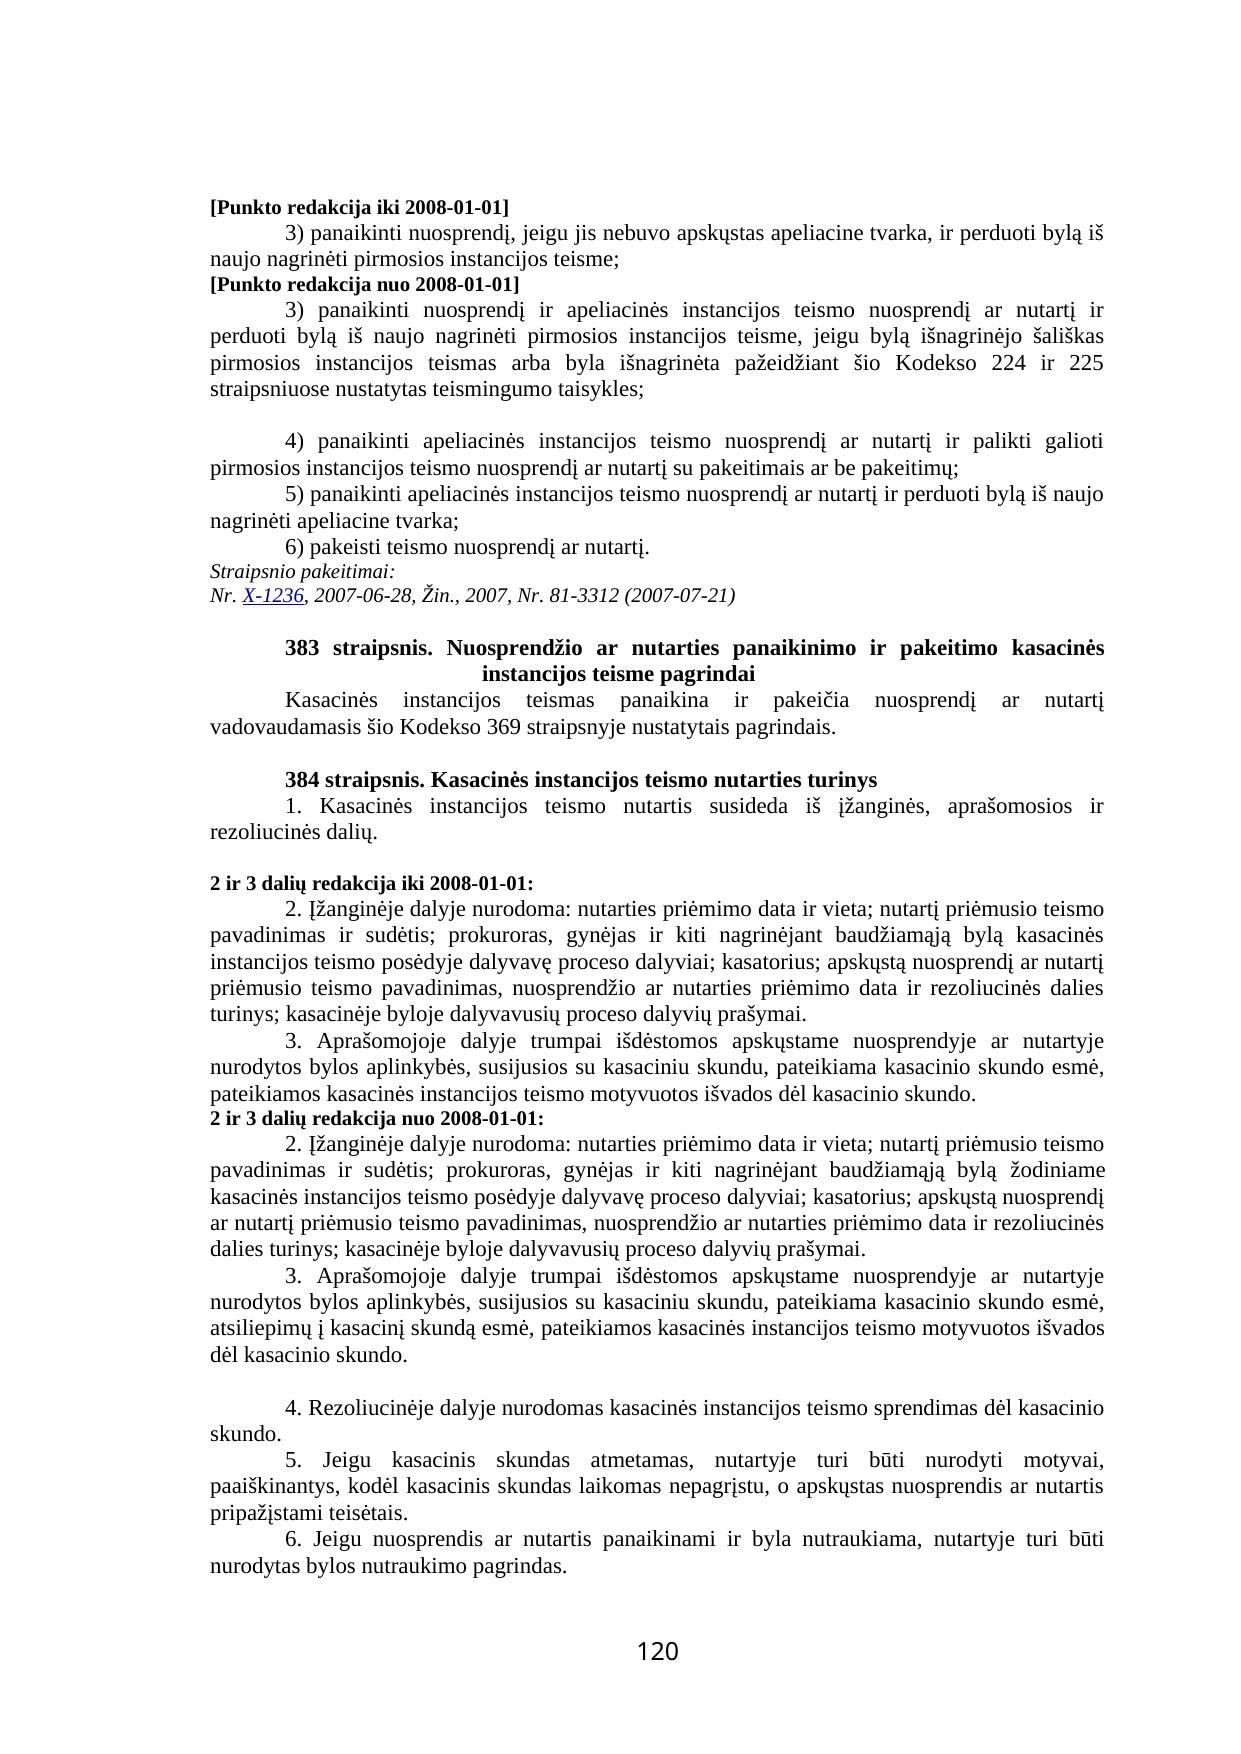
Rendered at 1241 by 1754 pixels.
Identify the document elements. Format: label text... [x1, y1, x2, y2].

text 6. Jeigu nuosprendis ar nutartis panaikinami ir byla nutraukiama, nutartyje turi būti nurodytas bylos nutraukimo pagrindas. [210, 1525, 1106, 1578]
text 1. Kasacinės instancijos teismo nutartis susideda iš įžanginės, aprašomosios ir rezoliucinės dalių. [210, 792, 1106, 845]
text 3. Aprašomojoje dalyje trumpai išdėstomos apskųstame nuosprendyje ar nutartyje nurodytos bylos aplinkybės, susijusios su kasaciniu skundu, pateikiama kasacinio skundo esmė, pateikiamos kasacinės instancijos teismo motyvuotos išvados dėl kasacinio skundo. [210, 1027, 1106, 1106]
text 2. Įžanginėje dalyje nurodoma: nutarties priėmimo data ir vieta; nutartį priėmusio teismo pavadinimas ir sudėtis; prokuroras, gynėjas ir kiti nagrinėjant baudžiamąją bylą kasacinės instancijos teismo posėdyje dalyvavę proceso dalyviai; kasatorius; apskųstą nuosprendį ar nutartį priėmusio teismo pavadinimas, nuosprendžio ar nutarties priėmimo data ir rezoliucinės dalies turinys; kasacinėje byloje dalyvavusių proceso dalyvių prašymai. [210, 895, 1106, 1027]
text 384 straipsnis. Kasacinės instancijos teismo nutarties turinys [210, 766, 1106, 792]
text 2 ir 3 dalių redakcija iki 2008-01-01: [210, 871, 1106, 895]
text Nr. X-1236, 2007-06-28, Žin., 2007, Nr. 81-3312 (2007-07-21) [210, 583, 1106, 607]
text 383 straipsnis. Nuosprendžio ar nutarties panaikinimo ir pakeitimo kasacinės instancijos teisme pagrindai [285, 634, 1106, 687]
text 2. Įžanginėje dalyje nurodoma: nutarties priėmimo data ir vieta; nutartį priėmusio teismo pavadinimas ir sudėtis; prokuroras, gynėjas ir kiti nagrinėjant baudžiamąją bylą žodiniame kasacinės instancijos teismo posėdyje dalyvavę proceso dalyviai; kasatorius; apskųstą nuosprendį ar nutartį priėmusio teismo pavadinimas, nuosprendžio ar nutarties priėmimo data ir rezoliucinės dalies turinys; kasacinėje byloje dalyvavusių proceso dalyvių prašymai. [210, 1130, 1106, 1262]
text [Punkto redakcija nuo 2008-01-01] [210, 272, 1106, 296]
text 3. Aprašomojoje dalyje trumpai išdėstomos apskųstame nuosprendyje ar nutartyje nurodytos bylos aplinkybės, susijusios su kasaciniu skundu, pateikiama kasacinio skundo esmė, atsiliepimų į kasacinį skundą esmė, pateikiamos kasacinės instancijos teismo motyvuotos išvados dėl kasacinio skundo. [210, 1262, 1106, 1367]
text 2 ir 3 dalių redakcija nuo 2008-01-01: [210, 1106, 1106, 1130]
text Kasacinės instancijos teismas panaikina ir pakeičia nuosprendį ar nutartį vadovaudamasis šio Kodekso 369 straipsnyje nustatytais pagrindais. [210, 687, 1106, 739]
text 3) panaikinti nuosprendį, jeigu jis nebuvo apskųstas apeliacine tvarka, ir perduoti bylą iš naujo nagrinėti pirmosios instancijos teisme; [210, 219, 1106, 272]
text 5) panaikinti apeliacinės instancijos teismo nuosprendį ar nutartį ir perduoti bylą iš naujo nagrinėti apeliacine tvarka; [210, 480, 1106, 533]
text [Punkto redakcija iki 2008-01-01] [210, 195, 1106, 219]
text Straipsnio pakeitimai: [210, 559, 1106, 583]
text 6) pakeisti teismo nuosprendį ar nutartį. [210, 533, 1106, 559]
text 5. Jeigu kasacinis skundas atmetamas, nutartyje turi būti nurodyti motyvai, paaiškinantys, kodėl kasacinis skundas laikomas nepagrįstu, o apskųstas nuosprendis ar nutartis pripažįstami teisėtais. [210, 1446, 1106, 1525]
text 4. Rezoliucinėje dalyje nurodomas kasacinės instancijos teismo sprendimas dėl kasacinio skundo. [210, 1393, 1106, 1446]
text 4) panaikinti apeliacinės instancijos teismo nuosprendį ar nutartį ir palikti galioti pirmosios instancijos teismo nuosprendį ar nutartį su pakeitimais ar be pakeitimų; [210, 428, 1106, 480]
text 3) panaikinti nuosprendį ir apeliacinės instancijos teismo nuosprendį ar nutartį ir perduoti bylą iš naujo nagrinėti pirmosios instancijos teisme, jeigu bylą išnagrinėjo šališkas pirmosios instancijos teismas arba byla išnagrinėta pažeidžiant šio Kodekso 224 ir 225 straipsniuose nustatytas teismingumo taisykles; [210, 296, 1106, 401]
